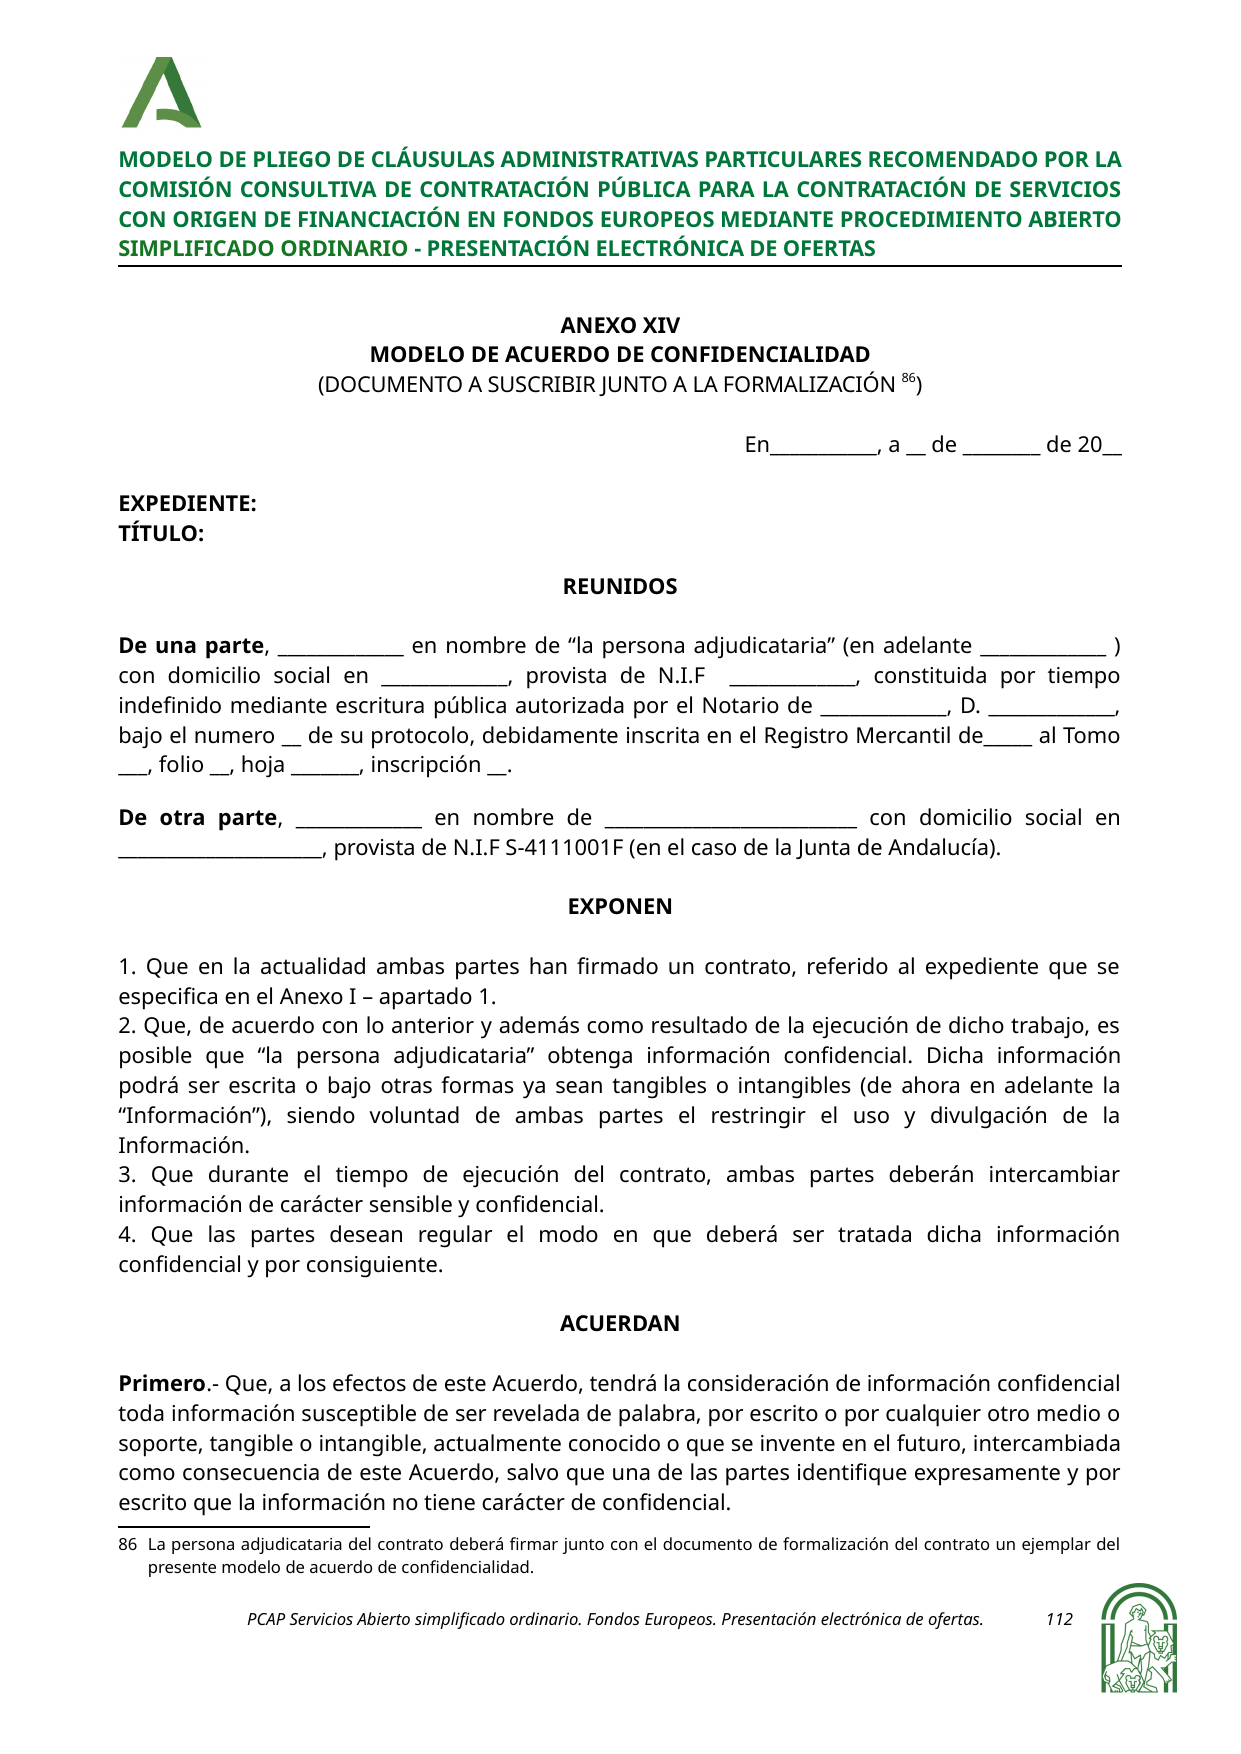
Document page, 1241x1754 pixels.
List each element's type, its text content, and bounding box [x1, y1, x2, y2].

text 4. Que las partes desean regular el modo en que deberá ser tratada dicha información confidencial y por consiguiente. [118, 1219, 1122, 1279]
text 3. Que durante el tiempo de ejecución del contrato, ambas partes deberán intercambiar información de carácter sensible y confidencial. [118, 1159, 1122, 1219]
text 2. Que, de acuerdo con lo anterior y además como resultado de la ejecución de dicho trabajo, es posible que “la persona adjudicataria” obtenga información confidencial. Dicha información podrá ser escrita o bajo otras formas ya sean tangibles o intangibles (de ahora en adelante la “Información”), siendo voluntad de ambas partes el restringir el uso y divulgación de la Información. [118, 1011, 1122, 1159]
text TÍTULO: [118, 518, 1122, 548]
text MODELO DE PLIEGO DE CLÁUSULAS ADMINISTRATIVAS PARTICULARES RECOMENDADO POR LA COMISIÓN CONSULTIVA DE CONTRATACIÓN PÚBLICA PARA LA CONTRATACIÓN DE SERVICIOS CON ORIGEN DE FINANCIACIÓN EN FONDOS EUROPEOS MEDIANTE PROCEDIMIENTO ABIERTO SIMPLIFICADO ORDINARIO - PRESENTACIÓN ELECTRÓNICA DE OFERTAS [118, 144, 1122, 265]
text EXPEDIENTE: [118, 488, 1122, 518]
text La persona adjudicataria del contrato deberá firmar junto con el documento de formalización del contrato un ejemplar del presente modelo de acuerdo de confidencialidad. [118, 1533, 1122, 1578]
text En___________, a __ de ________ de 20__ [118, 429, 1122, 459]
text ACUERDAN [118, 1308, 1122, 1338]
text (DOCUMENTO A SUSCRIBIR JUNTO A LA FORMALIZACIÓN ) [118, 369, 1122, 399]
text EXPONEN [118, 891, 1122, 921]
picture [1100, 1582, 1178, 1694]
picture [117, 52, 206, 132]
text 1. Que en la actualidad ambas partes han firmado un contrato, referido al expediente que se especifica en el Anexo I – apartado 1. [118, 951, 1122, 1011]
text De otra parte, _____________ en nombre de __________________________ con domicilio social en _____________________, provista de N.I.F S-4111001F (en el caso de la Junta de Andalucía). [118, 802, 1122, 862]
text MODELO DE ACUERDO DE CONFIDENCIALIDAD [118, 339, 1122, 369]
text REUNIDOS [118, 571, 1122, 601]
text Primero.- Que, a los efectos de este Acuerdo, tendrá la consideración de información confidencial toda información susceptible de ser revelada de palabra, por escrito o por cualquier otro medio o soporte, tangible o intangible, actualmente conocido o que se invente en el futuro, intercambiada como consecuencia de este Acuerdo, salvo que una de las partes identifique expresamente y por escrito que la información no tiene carácter de confidencial. [118, 1368, 1122, 1517]
text De una parte, _____________ en nombre de “la persona adjudicataria” (en adelante _____________ ) con domicilio social en _____________, provista de N.I.F _____________, constituida por tiempo indefinido mediante escritura pública autorizada por el Notario de _____________, D. _____________, bajo el numero __ de su protocolo, debidamente inscrita en el Registro Mercantil de_____ al Tomo ___, folio __, hoja _______, inscripción __. [118, 630, 1122, 779]
text ANEXO XIV [118, 310, 1122, 339]
